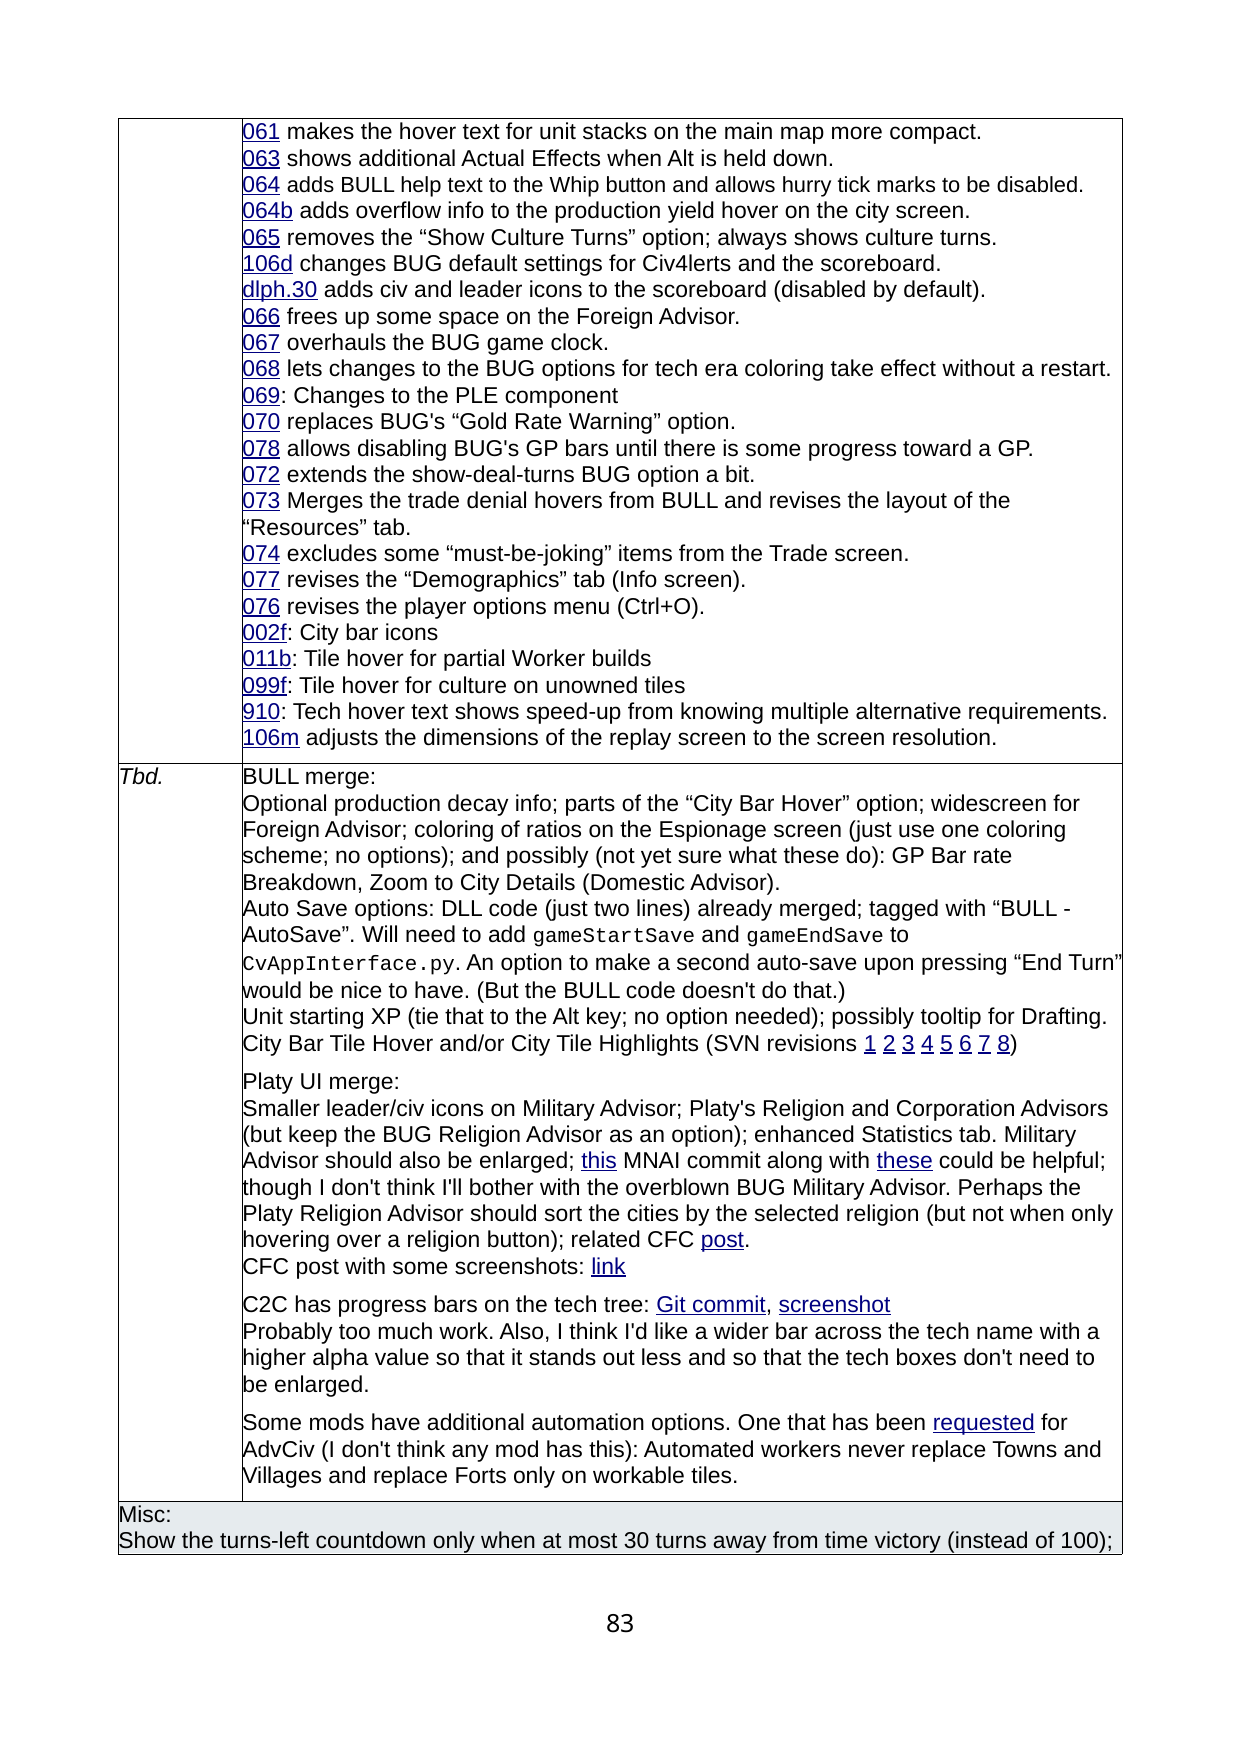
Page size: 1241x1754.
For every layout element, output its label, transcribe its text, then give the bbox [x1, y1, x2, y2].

table_cell BULL merge: Optional production decay info; parts of the “City Bar Hover” option; widescreen for Foreign Advisor; coloring of ratios on the Espionage screen (just use one coloring scheme; no options); and possibly (not yet sure what these do): GP Bar rate Breakdown, Zoom to City Details (Domestic Advisor). Auto Save options: DLL code (just two lines) already merged; tagged with “BULL - AutoSave”. Will need to add gameStartSave and gameEndSave to CvAppInterface.py. An option to make a second auto-save upon pressing “End Turn” would be nice to have. (But the BULL code doesn't do that.) Unit starting XP (tie that to the Alt key; no option needed); possibly tooltip for Drafting. City Bar Tile Hover and/or City Tile Highlights (SVN revisions 1 2 3 4 5 6 7 8) Platy UI merge: Smaller leader/civ icons on Military Advisor; Platy's Religion and Corporation Advisors (but keep the BUG Religion Advisor as an option); enhanced Statistics tab. Military Advisor should also be enlarged; this MNAI commit along with these could be helpful; though I don't think I'll bother with the overblown BUG Military Advisor. Perhaps the Platy Religion Advisor should sort the cities by the selected religion (but not when only hovering over a religion button); related CFC post. CFC post with some screenshots: link C2C has progress bars on the tech tree: Git commit, screenshot Probably too much work. Also, I think I'd like a wider bar across the tech name with a higher alpha value so that it stands out less and so that the tech boxes don't need to be enlarged. Some mods have additional automation options. One that has been requested for AdvCiv (I don't think any mod has this): Automated workers never replace Towns and Villages and replace Forts only on workable tiles. [243, 764, 1122, 1501]
table_cell Misc: Show the turns-left countdown only when at most 30 turns away from time victory (instead of 100); [119, 1502, 1122, 1553]
table_cell [119, 119, 242, 763]
table_cell 061 makes the hover text for unit stacks on the main map more compact. 063 shows additional Actual Effects when Alt is held down. 064 adds BULL help text to the Whip button and allows hurry tick marks to be disabled. 064b adds overflow info to the production yield hover on the city screen. 065 removes the “Show Culture Turns” option; always shows culture turns. 106d changes BUG default settings for Civ4lerts and the scoreboard. dlph.30 adds civ and leader icons to the scoreboard (disabled by default). 066 frees up some space on the Foreign Advisor. 067 overhauls the BUG game clock. 068 lets changes to the BUG options for tech era coloring take effect without a restart. 069: Changes to the PLE component 070 replaces BUG's “Gold Rate Warning” option. 078 allows disabling BUG's GP bars until there is some progress toward a GP. 072 extends the show-deal-turns BUG option a bit. 073 Merges the trade denial hovers from BULL and revises the layout of the “Resources” tab. 074 excludes some “must-be-joking” items from the Trade screen. 077 revises the “Demographics” tab (Info screen). 076 revises the player options menu (Ctrl+O). 002f: City bar icons 011b: Tile hover for partial Worker builds 099f: Tile hover for culture on unowned tiles 910: Tech hover text shows speed-up from knowing multiple alternative requirements. 106m adjusts the dimensions of the replay screen to the screen resolution. [243, 119, 1122, 763]
table_cell Tbd. [119, 764, 242, 1501]
